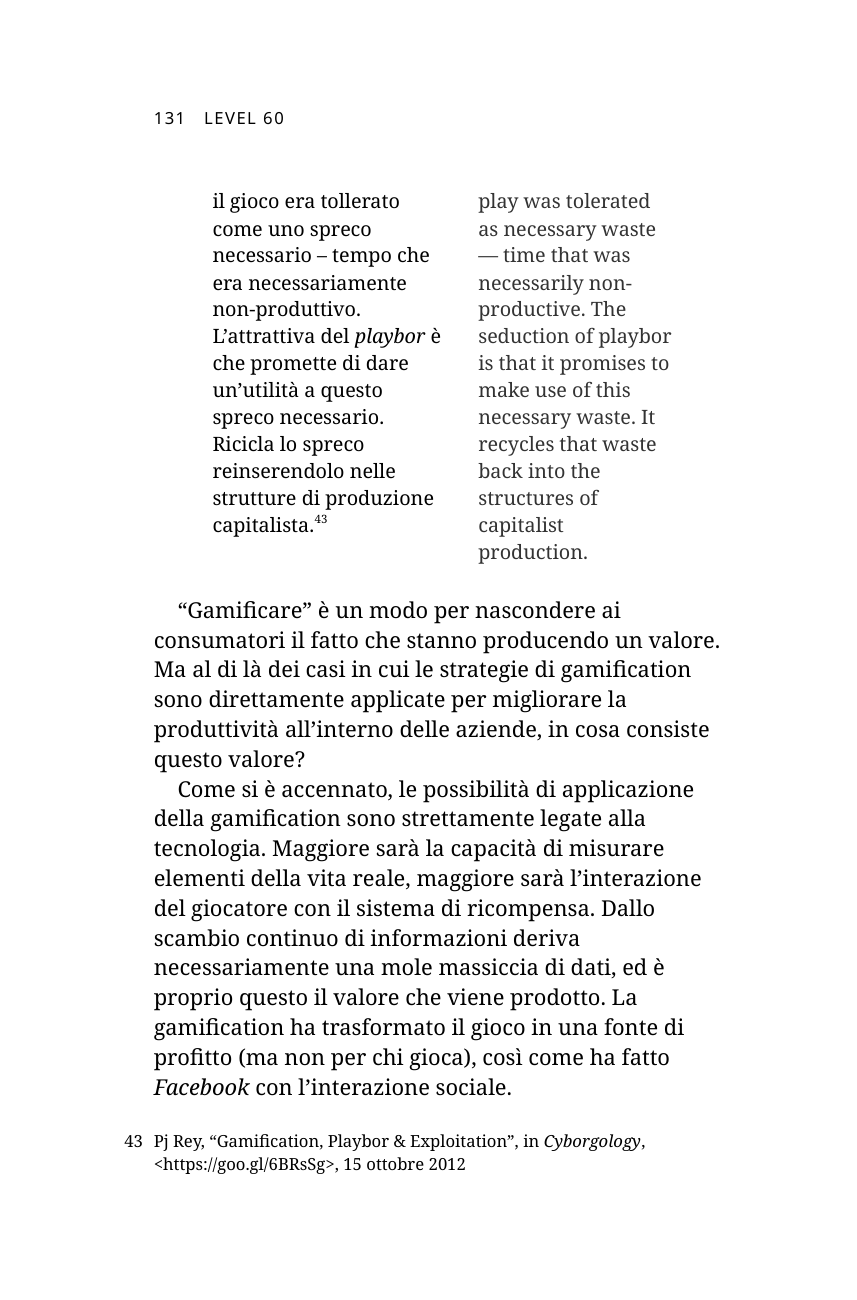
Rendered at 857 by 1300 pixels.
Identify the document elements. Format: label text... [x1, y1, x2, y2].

text Come si è accennato, le possibilità di applicazione della gamification sono strettamente legate alla tecnologia. Maggiore sarà la capacità di misurare elementi della vita reale, maggiore sarà l’interazione del giocatore con il sistema di ricompensa. Dallo scambio continuo di informazioni deriva necessariamente una mole massiccia di dati, ed è proprio questo il valore che viene prodotto. La gamification ha trasformato il gioco in una fonte di profitto (ma non per chi gioca), così come ha fatto Facebook con l’interazione sociale. [153, 774, 732, 1101]
text “Gamificare” è un modo per nascondere ai consumatori il fatto che stanno producendo un valore. Ma al di là dei casi in cui le strategie di gamification sono direttamente applicate per migliorare la produttività all’interno delle aziende, in cosa consiste questo valore? [153, 595, 732, 774]
table_header play was tolerated as necessary waste — time that was necessarily non-productive. The seduction of playbor is that it promises to make use of this necessary waste. It recycles that waste back into the structures of capitalist production. [461, 159, 678, 595]
table_header il gioco era tollerato come uno spreco necessario – tempo che era necessariamente non-produttivo. L’attrattiva del playbor è che promette di dare un’utilità a questo spreco necessario. Ricicla lo spreco reinserendolo nelle strutture di produzione capitalista. [207, 159, 461, 595]
